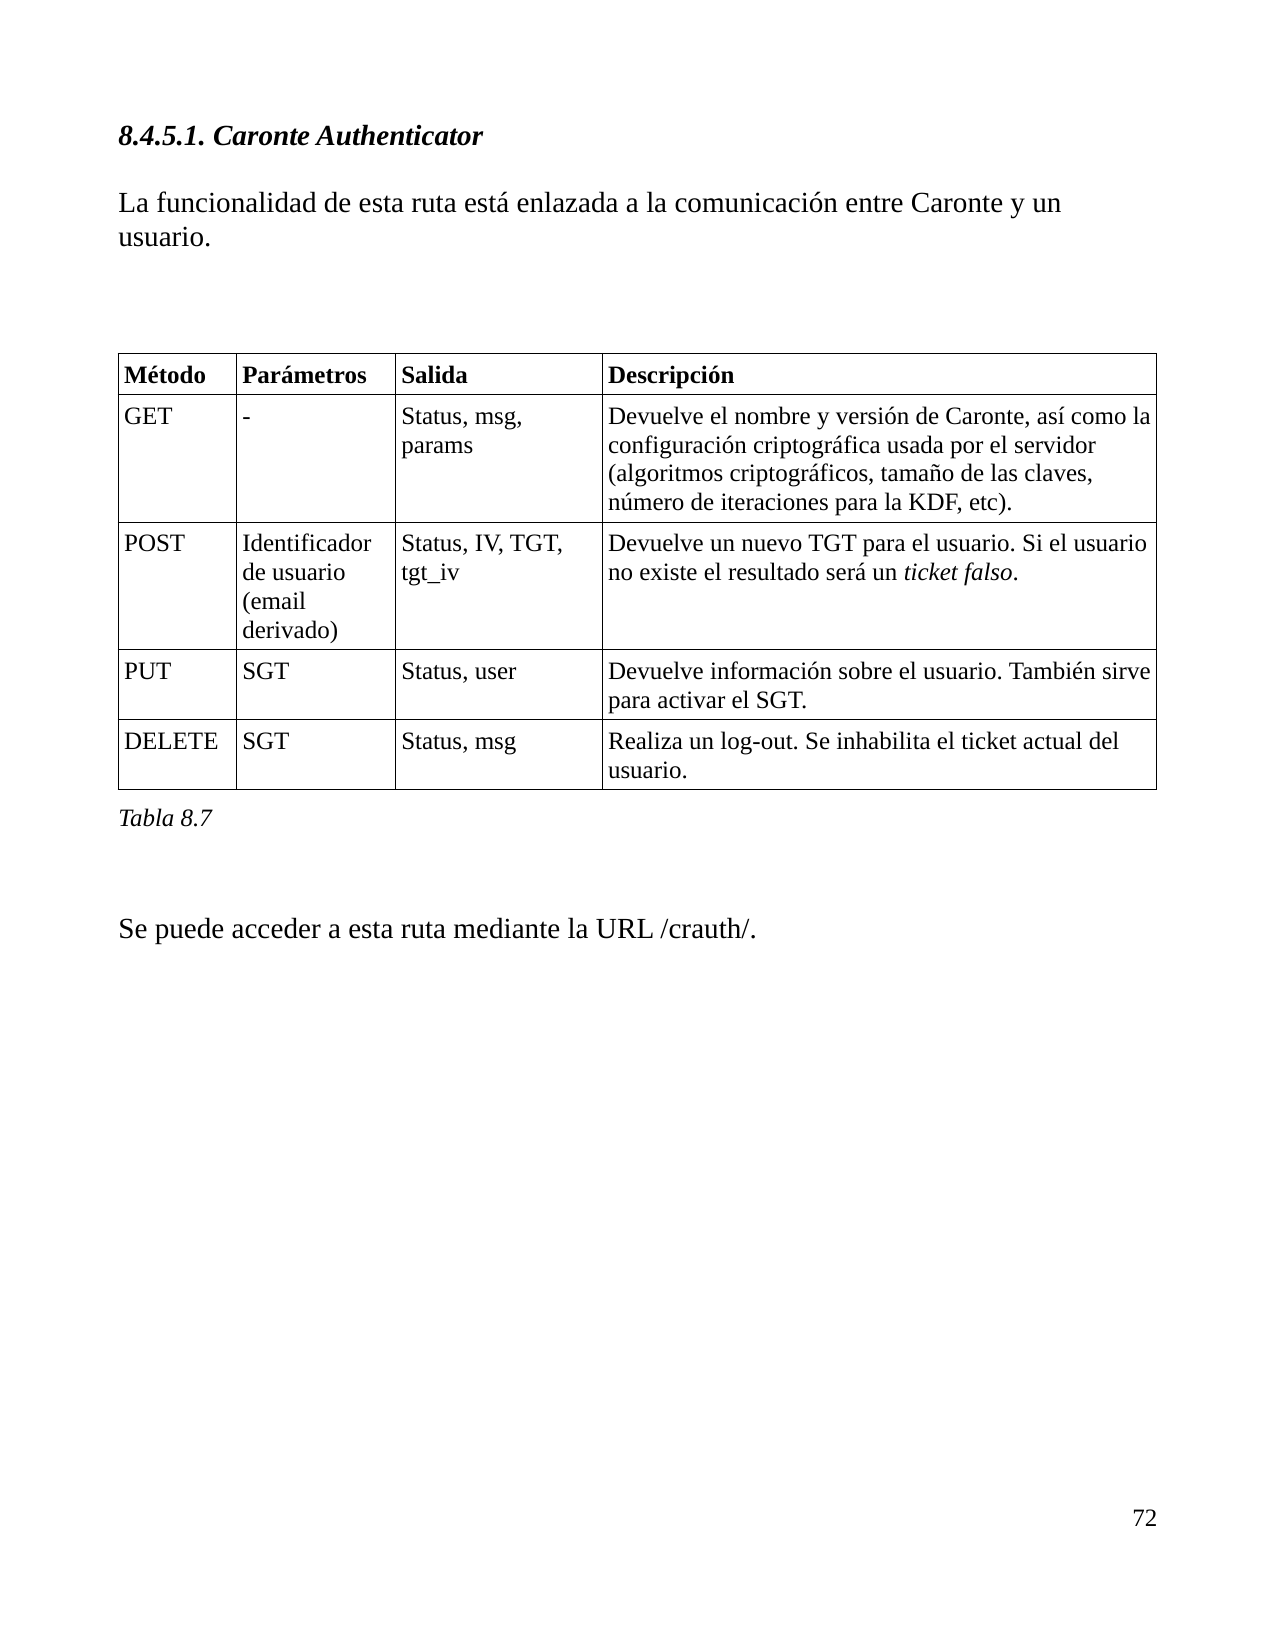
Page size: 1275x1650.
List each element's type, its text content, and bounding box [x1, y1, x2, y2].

table_cell POST [119, 523, 236, 649]
table_cell Status, msg [396, 720, 602, 789]
table_header Descripción [603, 354, 1156, 394]
table_cell DELETE [119, 720, 236, 789]
table_cell Devuelve información sobre el usuario. También sirve para activar el SGT. [603, 650, 1156, 719]
table_cell Status, user [396, 650, 602, 719]
table_header Salida [396, 354, 602, 394]
table_cell Status, IV, TGT, tgt_iv [396, 523, 602, 649]
table_cell SGT [237, 650, 395, 719]
table_cell Identificador de usuario (email derivado) [237, 523, 395, 649]
text La funcionalidad de esta ruta está enlazada a la comunicación entre Caronte y un usuario. [118, 185, 1157, 252]
table_cell Realiza un log-out. Se inhabilita el ticket actual del usuario. [603, 720, 1156, 789]
table_cell - [237, 395, 395, 522]
text Tabla 8.7 [118, 803, 1157, 831]
table_cell GET [119, 395, 236, 522]
table_cell Devuelve el nombre y versión de Caronte, así como la configuración criptográfica usada por el servidor (algoritmos criptográficos, tamaño de las claves, número de iteraciones para la KDF, etc). [603, 395, 1156, 522]
table_cell PUT [119, 650, 236, 719]
table_header Método [119, 354, 236, 394]
text 8.4.5.1. Caronte Authenticator [118, 118, 1157, 152]
table_cell SGT [237, 720, 395, 789]
table_header Parámetros [237, 354, 395, 394]
table_cell Devuelve un nuevo TGT para el usuario. Si el usuario no existe el resultado será un ticket falso. [603, 523, 1156, 649]
table_cell Status, msg, params [396, 395, 602, 522]
text Se puede acceder a esta ruta mediante la URL /crauth/. [118, 911, 1157, 944]
